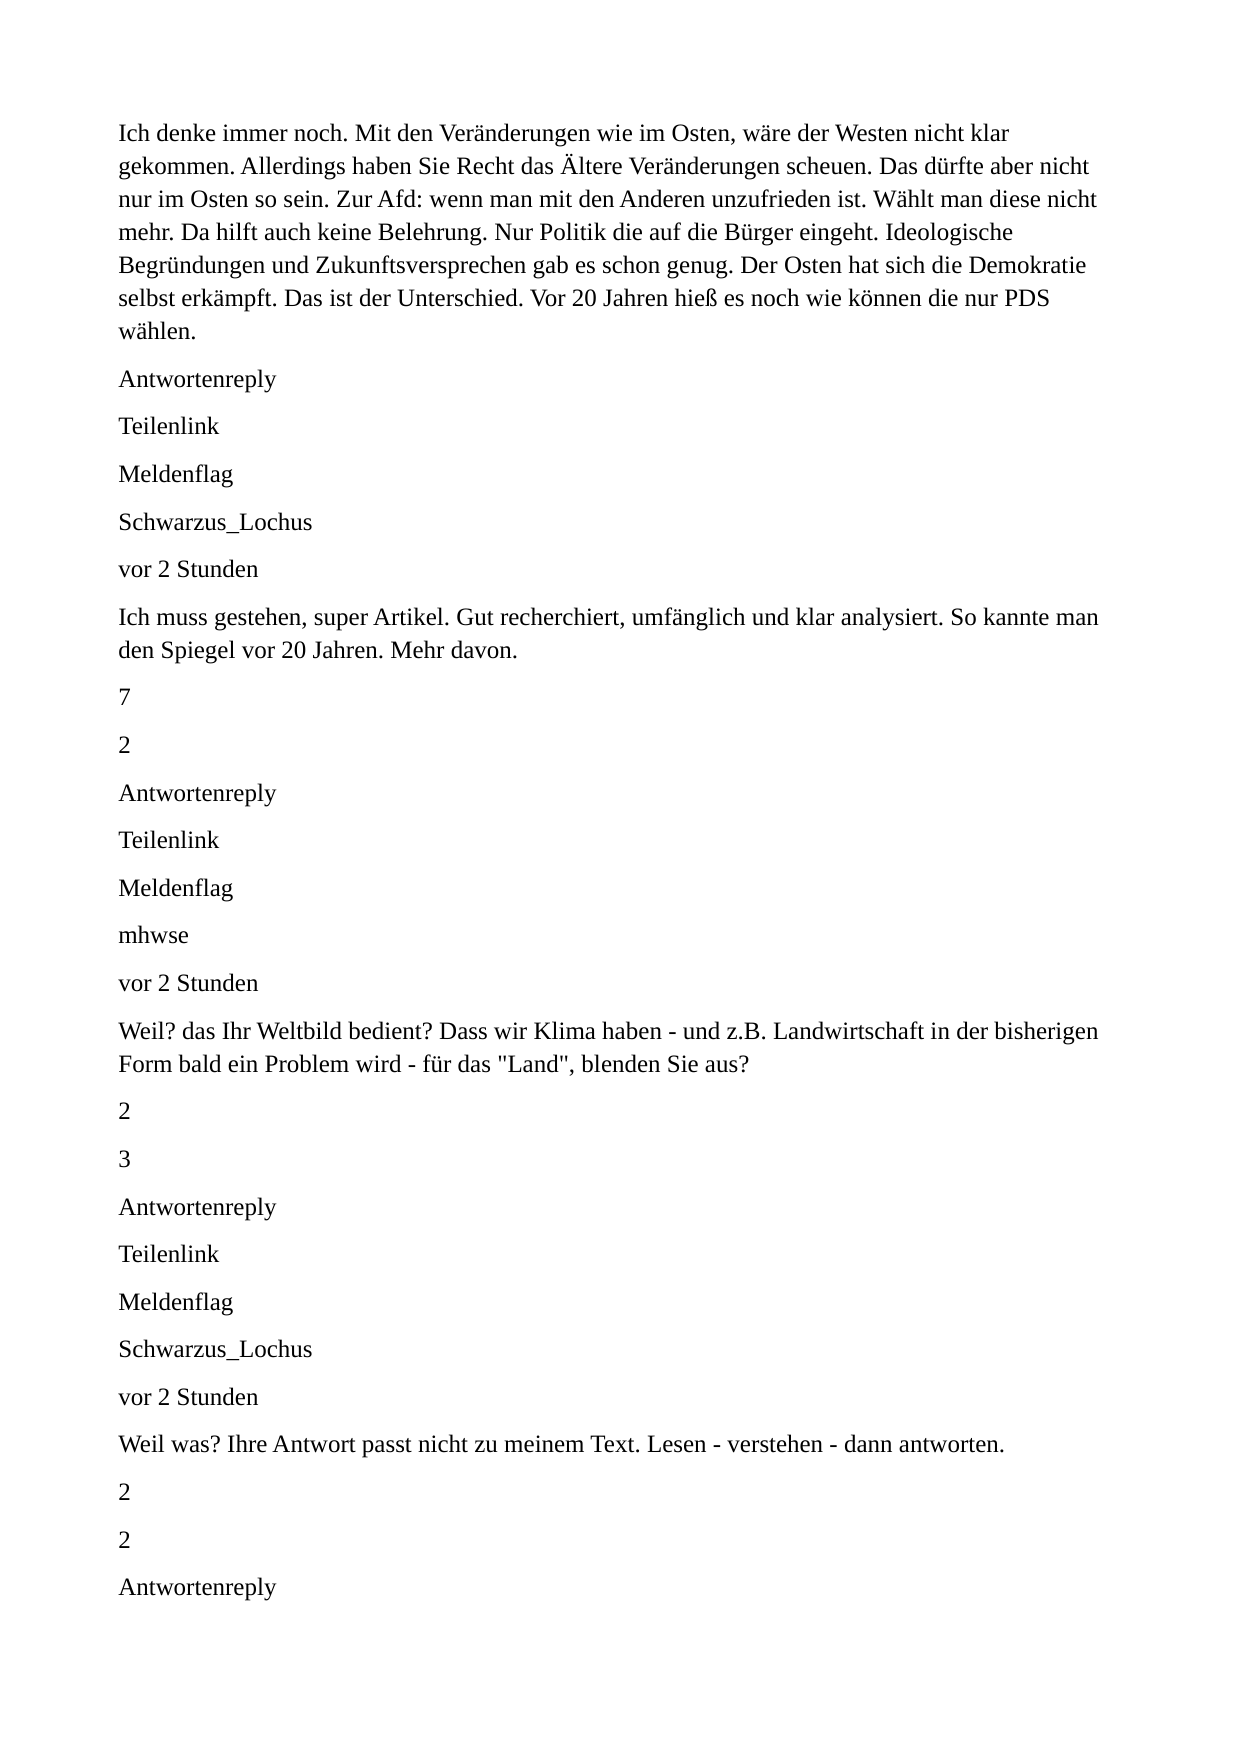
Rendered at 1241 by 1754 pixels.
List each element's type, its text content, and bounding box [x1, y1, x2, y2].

text vor 2 Stunden [118, 554, 1122, 583]
text Antwortenreply [118, 1572, 1122, 1601]
text Ich denke immer noch. Mit den Veränderungen wie im Osten, wäre der Westen nicht klar gekommen. Allerdings haben Sie Recht das Ältere Veränderungen scheuen. Das dürfte aber nicht nur im Osten so sein. Zur Afd: wenn man mit den Anderen unzufrieden ist. Wählt man diese nicht mehr. Da hilft auch keine Belehrung. Nur Politik die auf die Bürger eingeht. Ideologische Begründungen und Zukunftsversprechen gab es schon genug. Der Osten hat sich die Demokratie selbst erkämpft. Das ist der Unterschied. Vor 20 Jahren hieß es noch wie können die nur PDS wählen. [118, 118, 1122, 345]
text Weil? das Ihr Weltbild bedient? Dass wir Klima haben - und z.B. Landwirtschaft in der bisherigen Form bald ein Problem wird - für das "Land", blenden Sie aus? [118, 1016, 1122, 1077]
text 2 [118, 1525, 1122, 1553]
text Antwortenreply [118, 778, 1122, 806]
text Ich muss gestehen, super Artikel. Gut recherchiert, umfänglich und klar analysiert. So kannte man den Spiegel vor 20 Jahren. Mehr davon. [118, 602, 1122, 664]
text Meldenflag [118, 459, 1122, 488]
text mhwse [118, 921, 1122, 949]
text 2 [118, 1096, 1122, 1125]
text Weil was? Ihre Antwort passt nicht zu meinem Text. Lesen - verstehen - dann antworten. [118, 1429, 1122, 1458]
text Meldenflag [118, 873, 1122, 902]
text Antwortenreply [118, 364, 1122, 393]
text 3 [118, 1144, 1122, 1173]
text 7 [118, 682, 1122, 711]
text Teilenlink [118, 825, 1122, 854]
text 2 [118, 730, 1122, 759]
text Teilenlink [118, 1239, 1122, 1268]
text Meldenflag [118, 1287, 1122, 1316]
text vor 2 Stunden [118, 1382, 1122, 1411]
text Antwortenreply [118, 1192, 1122, 1220]
text Schwarzus_Lochus [118, 1334, 1122, 1363]
text 2 [118, 1477, 1122, 1506]
text vor 2 Stunden [118, 968, 1122, 997]
text Teilenlink [118, 411, 1122, 440]
text Schwarzus_Lochus [118, 507, 1122, 535]
